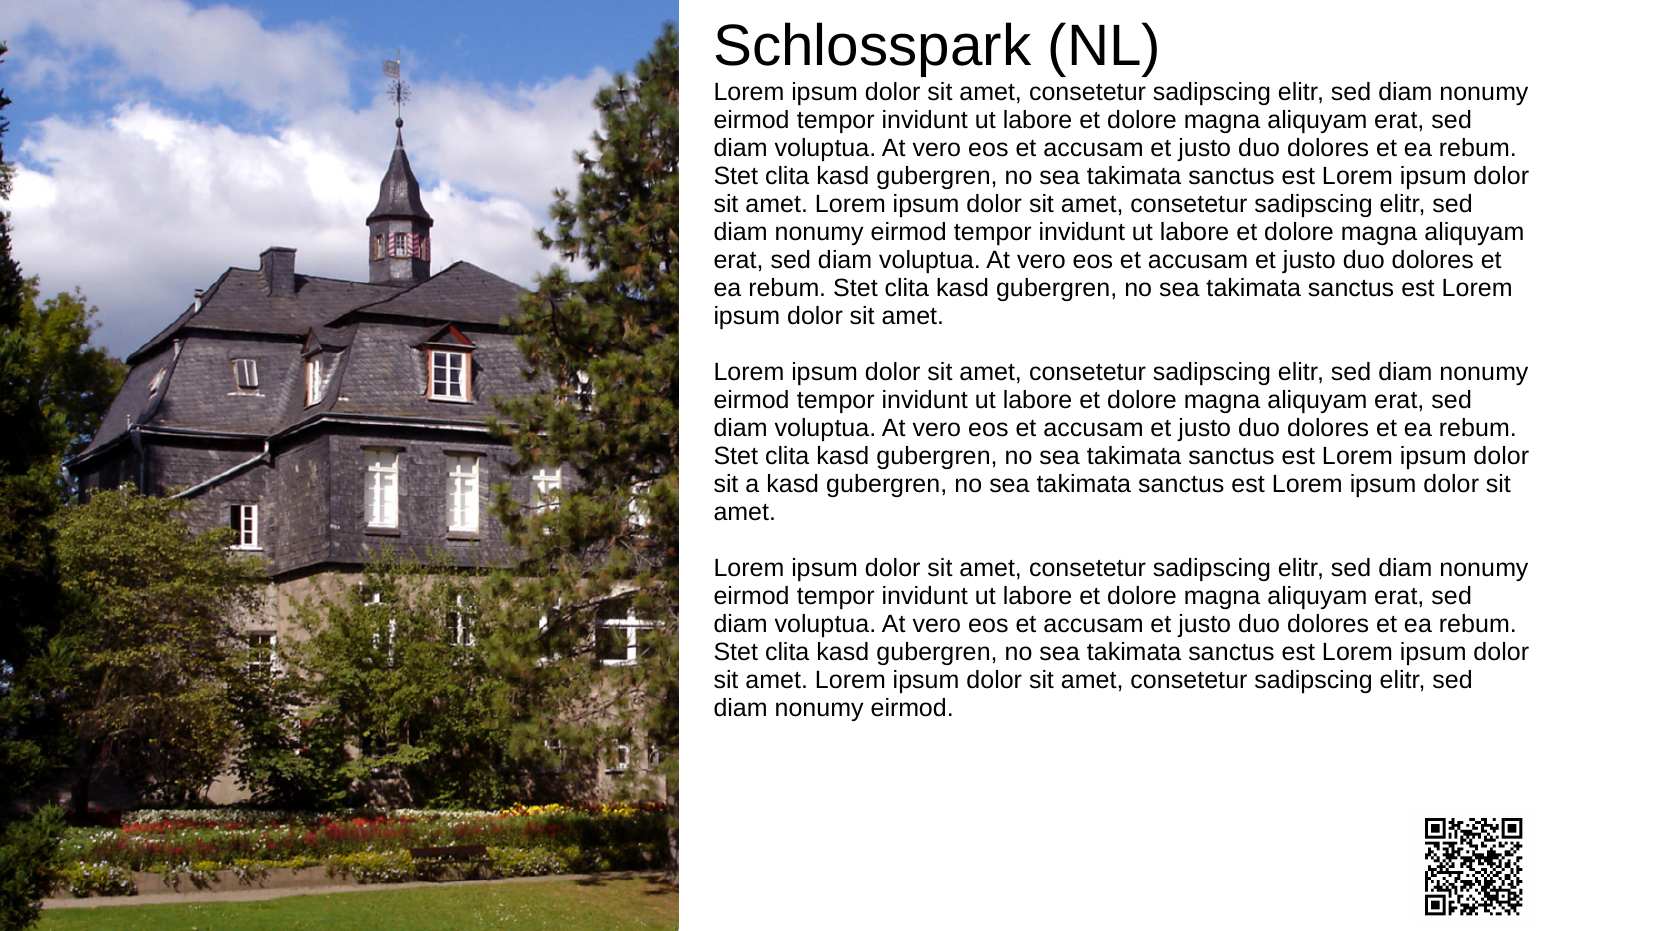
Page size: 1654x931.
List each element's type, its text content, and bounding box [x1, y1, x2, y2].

picture [1413, 806, 1534, 927]
picture [0, 0, 679, 931]
title Schlosspark (NL) Lorem ipsum dolor sit amet, consetetur sadipscing elitr, sed diam nonumy eirmod tempor invidunt ut labore et dolore magna aliquyam erat, sed diam voluptua. At vero eos et accusam et justo duo dolores et ea rebum. Stet clita kasd gubergren, no sea takimata sanctus est Lorem ipsum dolor sit amet. Lorem ipsum dolor sit amet, consetetur sadipscing elitr, sed diam nonumy eirmod tempor invidunt ut labore et dolore magna aliquyam erat, sed diam voluptua. At vero eos et accusam et justo duo dolores et ea rebum. Stet clita kasd gubergren, no sea takimata sanctus est Lorem ipsum dolor sit amet. Lorem ipsum dolor sit amet, consetetur sadipscing elitr, sed diam nonumy eirmod tempor invidunt ut labore et dolore magna aliquyam erat, sed diam voluptua. At vero eos et accusam et justo duo dolores et ea rebum. Stet clita kasd gubergren, no sea takimata sanctus est Lorem ipsum dolor sit a kasd gubergren, no sea takimata sanctus est Lorem ipsum dolor sit amet. Lorem ipsum dolor sit amet, consetetur sadipscing elitr, sed diam nonumy eirmod tempor invidunt ut labore et dolore magna aliquyam erat, sed diam voluptua. At vero eos et accusam et justo duo dolores et ea rebum. Stet clita kasd gubergren, no sea takimata sanctus est Lorem ipsum dolor sit amet. Lorem ipsum dolor sit amet, consetetur sadipscing elitr, sed diam nonumy eirmod. [713, 0, 1535, 764]
